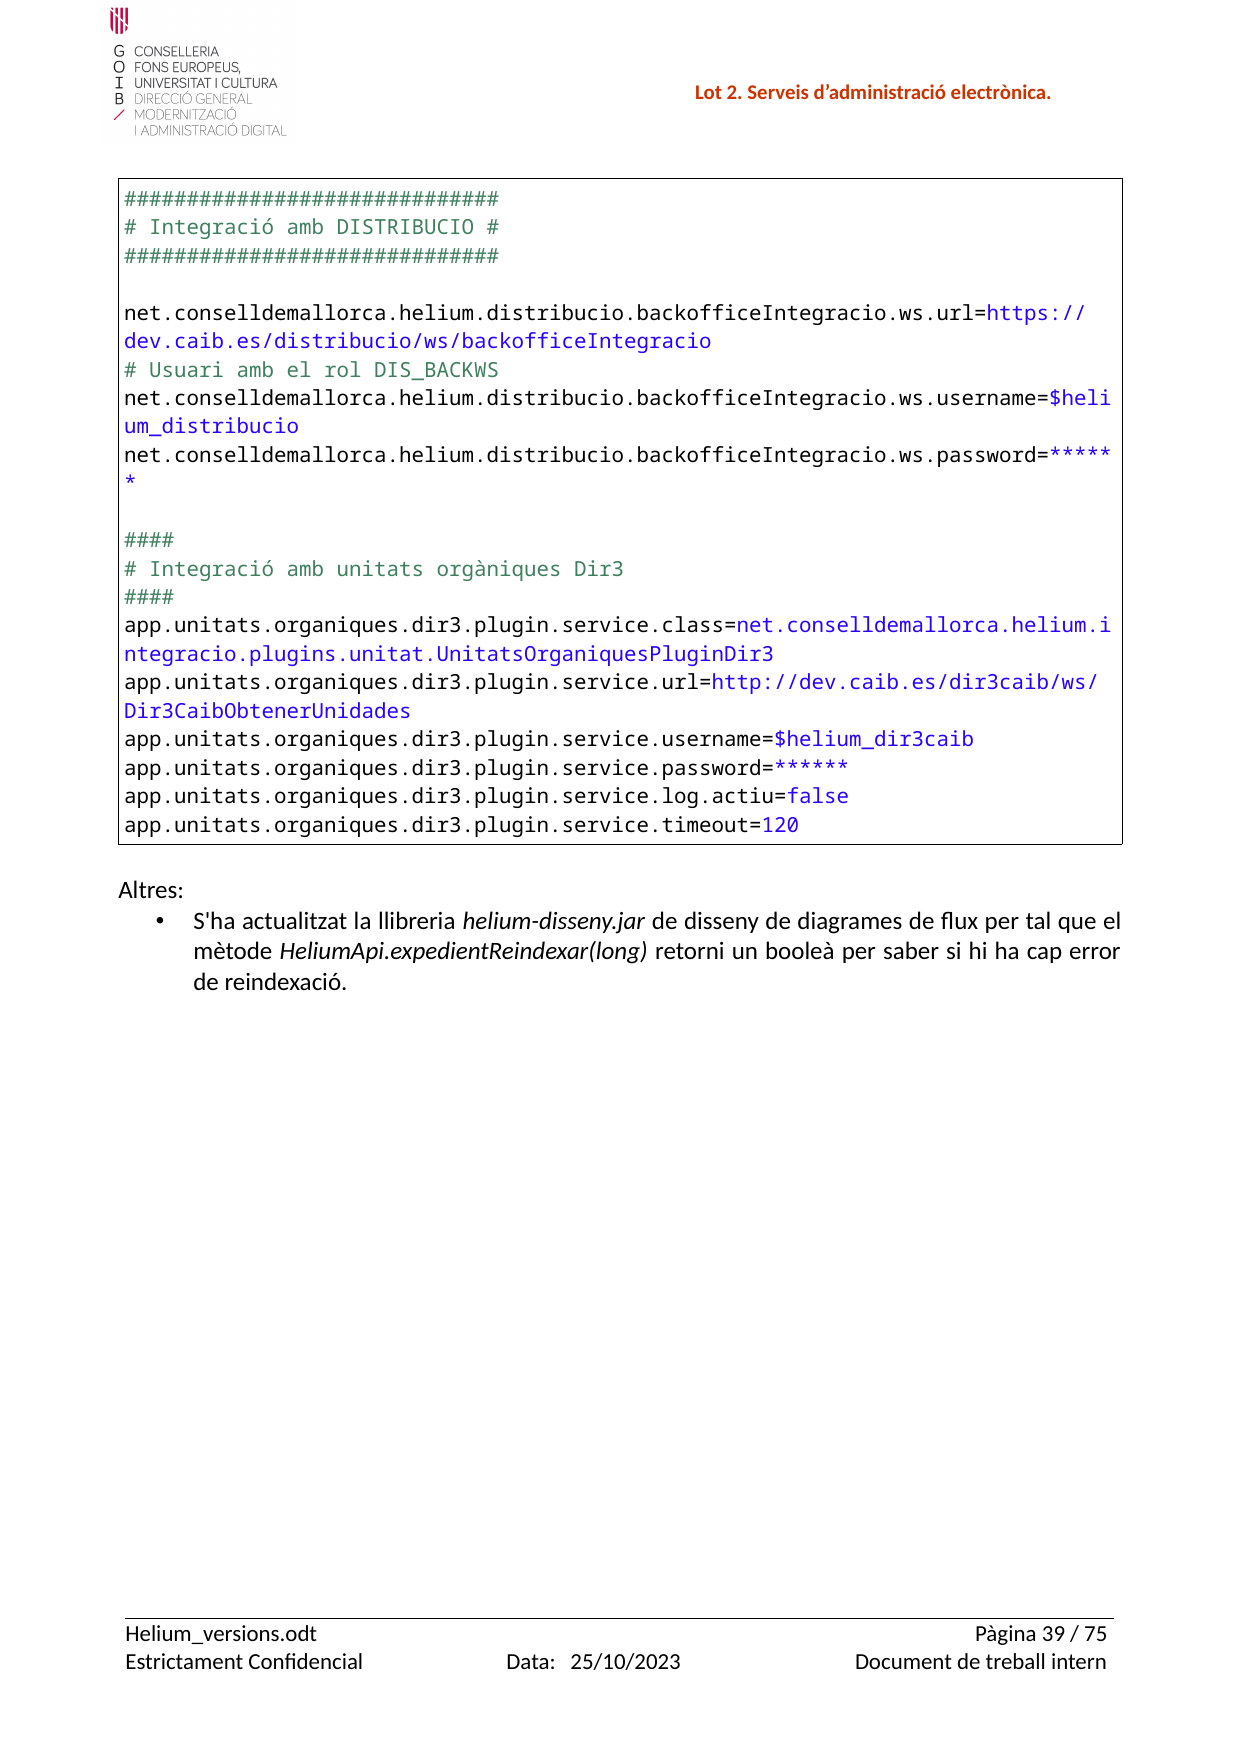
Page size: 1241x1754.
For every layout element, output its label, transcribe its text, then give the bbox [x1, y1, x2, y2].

text Altres: [118, 874, 1122, 905]
table_header ############################## # Integració amb DISTRIBUCIO # ############################## net.conselldemallorca.helium.distribucio.backofficeIntegracio.ws.url=https://dev.caib.es/distribucio/ws/backofficeIntegracio # Usuari amb el rol DIS_BACKWS net.conselldemallorca.helium.distribucio.backofficeIntegracio.ws.username=$helium_distribucio net.conselldemallorca.helium.distribucio.backofficeIntegracio.ws.password=****** #### # Integració amb unitats orgàniques Dir3 #### app.unitats.organiques.dir3.plugin.service.class=net.conselldemallorca.helium.integracio.plugins.unitat.UnitatsOrganiquesPluginDir3 app.unitats.organiques.dir3.plugin.service.url=http://dev.caib.es/dir3caib/ws/Dir3CaibObtenerUnidades app.unitats.organiques.dir3.plugin.service.username=$helium_dir3caib app.unitats.organiques.dir3.plugin.service.password=****** app.unitats.organiques.dir3.plugin.service.log.actiu=false app.unitats.organiques.dir3.plugin.service.timeout=120 [119, 179, 1122, 844]
list S'ha actualitzat la llibreria helium-disseny.jar de disseny de diagrames de flux per tal que el mètode HeliumApi.expedientReindexar(long) retorni un booleà per saber si hi ha cap error de reindexació. [156, 905, 1122, 997]
picture [100, 0, 297, 144]
